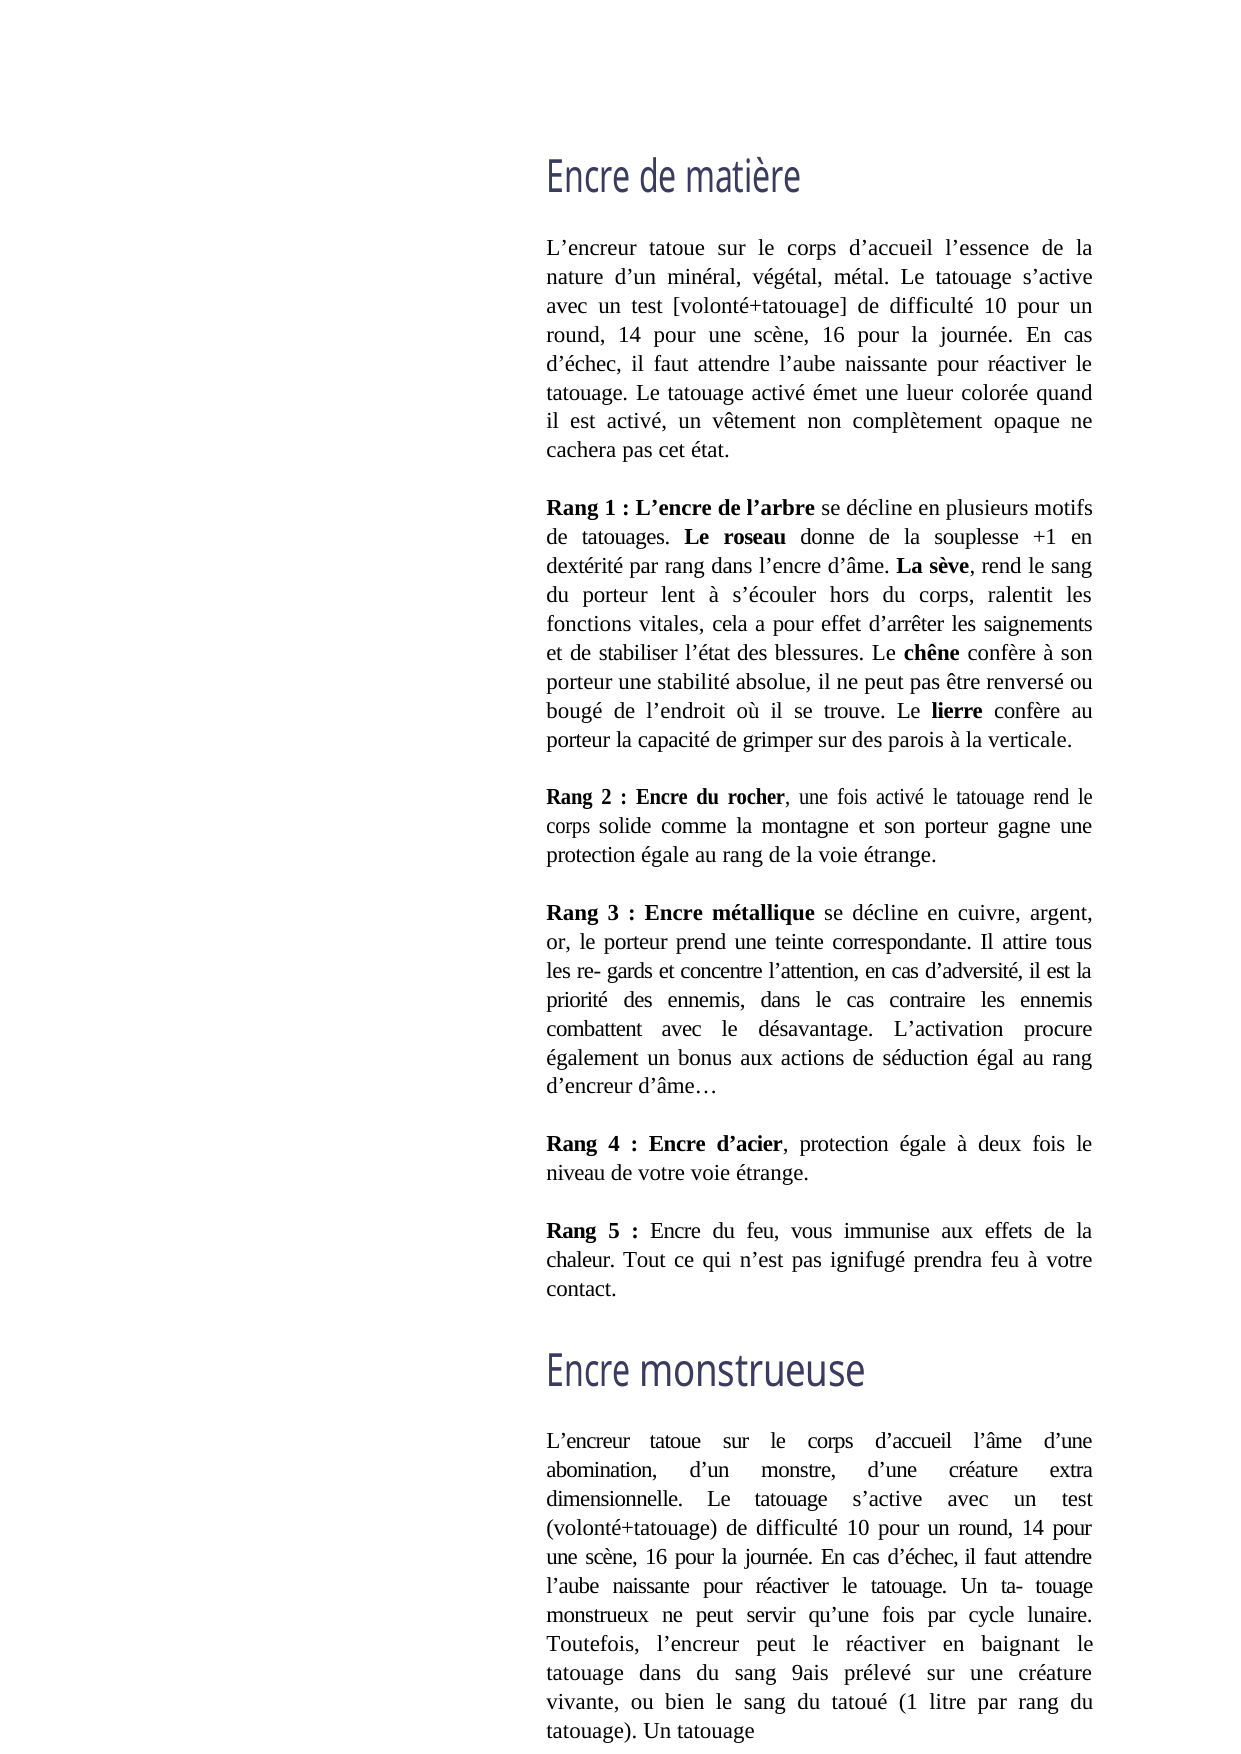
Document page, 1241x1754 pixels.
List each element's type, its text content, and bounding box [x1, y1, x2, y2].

subtitle Encre de matière [546, 144, 1240, 206]
text Rang 3 : Encre métallique se décline en cuivre, argent, or, le porteur prend une teinte correspondante. Il attire tous les re- gards et concentre l’attention, en cas d’adversité, il est la priorité des ennemis, dans le cas contraire les ennemis combattent avec le désavantage. L’activation procure également un bonus aux actions de séduction égal au rang d’encreur d’âme… [546, 899, 1093, 1099]
text Rang 1 : L’encre de l’arbre se décline en plusieurs motifs de tatouages. Le roseau donne de la souplesse +1 en dextérité par rang dans l’encre d’âme. La sève, rend le sang du porteur lent à s’écouler hors du corps, ralentit les fonctions vitales, cela a pour effet d’arrêter les saignements et de stabiliser l’état des blessures. Le chêne confère à son porteur une stabilité absolue, il ne peut pas être renversé ou bougé de l’endroit où il se trouve. Le lierre confère au porteur la capacité de grimper sur des parois à la verticale. [546, 494, 1093, 752]
text Rang 4 : Encre d’acier, protection égale à deux fois le niveau de votre voie étrange. [546, 1130, 1092, 1186]
subtitle Encre monstrueuse [546, 1338, 1240, 1400]
text L’encreur tatoue sur le corps d’accueil l’essence de la nature d’un minéral, végétal, métal. Le tatouage s’active avec un test [volonté+tatouage] de difficulté 10 pour un round, 14 pour une scène, 16 pour la journée. En cas d’échec, il faut attendre l’aube naissante pour réactiver le tatouage. Le tatouage activé émet une lueur colorée quand il est activé, un vêtement non complètement opaque ne cachera pas cet état. [546, 234, 1093, 463]
text L’encreur tatoue sur le corps d’accueil l’âme d’une abomination, d’un monstre, d’une créature extra dimensionnelle. Le tatouage s’active avec un test (volonté+tatouage) de difficulté 10 pour un round, 14 pour une scène, 16 pour la journée. En cas d’échec, il faut attendre l’aube naissante pour réactiver le tatouage. Un ta- touage monstrueux ne peut servir qu’une fois par cycle lunaire. Toutefois, l’encreur peut le réactiver en baignant le tatouage dans du sang 9ais prélevé sur une créature vivante, ou bien le sang du tatoué (1 litre par rang du tatouage). Un tatouage [546, 1428, 1093, 1743]
text Rang 2 : Encre du rocher, une fois activé le tatouage rend le corps solide comme la montagne et son porteur gagne une protection égale au rang de la voie étrange. [546, 783, 1093, 867]
text Rang 5 : Encre du feu, vous immunise aux effets de la chaleur. Tout ce qui n’est pas ignifugé prendra feu à votre contact. [546, 1217, 1093, 1301]
